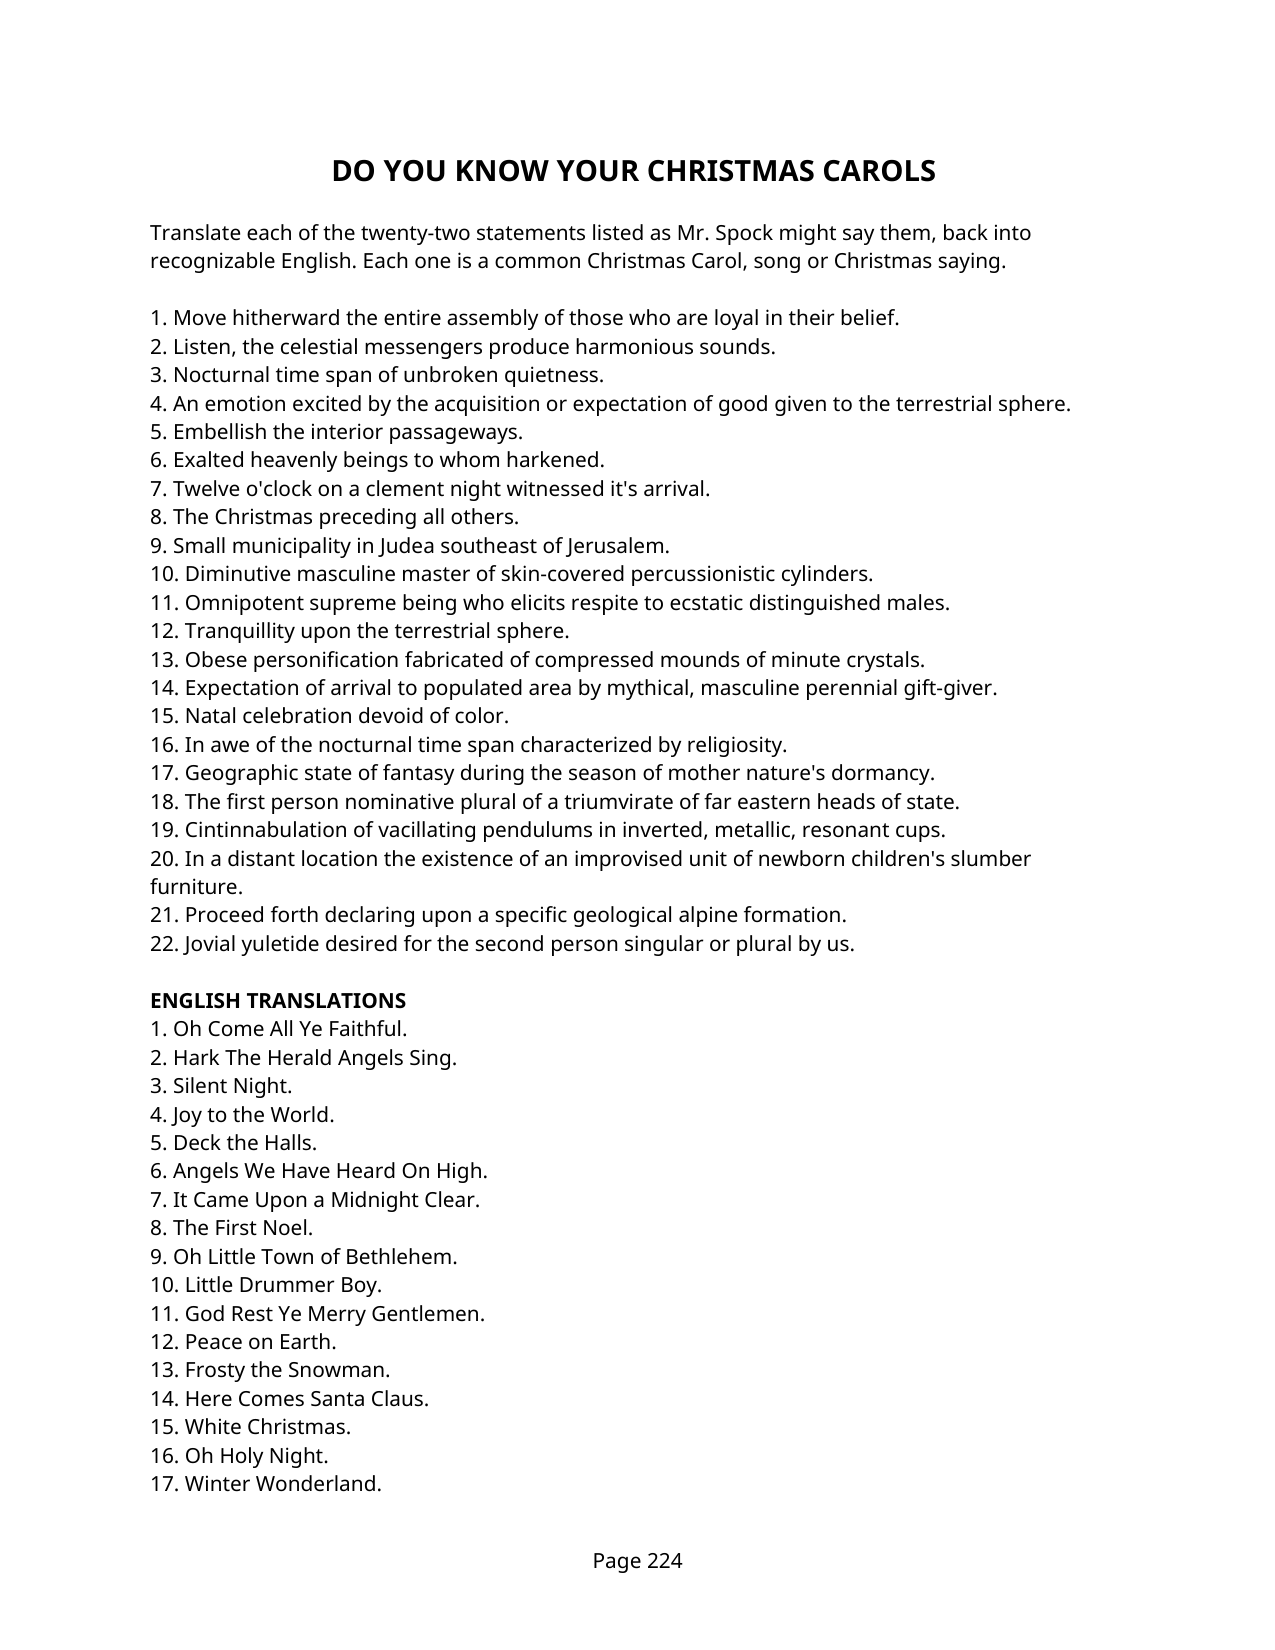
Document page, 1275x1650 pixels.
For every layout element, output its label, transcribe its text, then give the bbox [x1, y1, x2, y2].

text 6. Exalted heavenly beings to whom harkened. [150, 446, 1125, 474]
text 4. An emotion excited by the acquisition or expectation of good given to the terrestrial sphere. [150, 389, 1125, 417]
text 14. Expectation of arrival to populated area by mythical, masculine perennial gift-giver. [150, 673, 1125, 702]
text 5. Deck the Halls. [150, 1128, 1125, 1157]
text 13. Obese personification fabricated of compressed mounds of minute crystals. [150, 645, 1125, 673]
text 21. Proceed forth declaring upon a specific geological alpine formation. [150, 901, 1125, 929]
text 12. Peace on Earth. [150, 1327, 1125, 1356]
text 20. In a distant location the existence of an improvised unit of newborn children's slumber furniture. [150, 844, 1125, 901]
text 1. Oh Come All Ye Faithful. [150, 1014, 1125, 1043]
text 10. Little Drummer Boy. [150, 1270, 1125, 1299]
text 2. Listen, the celestial messengers produce harmonious sounds. [150, 332, 1125, 360]
text 9. Small municipality in Judea southeast of Jerusalem. [150, 531, 1125, 559]
text ENGLISH TRANSLATIONS [150, 986, 1125, 1014]
text 14. Here Comes Santa Claus. [150, 1384, 1125, 1412]
text 7. It Came Upon a Midnight Clear. [150, 1185, 1125, 1213]
text 18. The first person nominative plural of a triumvirate of far eastern heads of state. [150, 787, 1125, 815]
text 1. Move hitherward the entire assembly of those who are loyal in their belief. [150, 303, 1125, 332]
text 4. Joy to the World. [150, 1100, 1125, 1128]
text 22. Jovial yuletide desired for the second person singular or plural by us. [150, 929, 1125, 957]
text 7. Twelve o'clock on a clement night witnessed it's arrival. [150, 474, 1125, 502]
text 13. Frosty the Snowman. [150, 1356, 1125, 1384]
text 8. The Christmas preceding all others. [150, 502, 1125, 531]
text 19. Cintinnabulation of vacillating pendulums in inverted, metallic, resonant cups. [150, 815, 1125, 844]
text 11. God Rest Ye Merry Gentlemen. [150, 1299, 1125, 1327]
text 17. Geographic state of fantasy during the season of mother nature's dormancy. [150, 758, 1125, 787]
text 9. Oh Little Town of Bethlehem. [150, 1242, 1125, 1270]
text 2. Hark The Herald Angels Sing. [150, 1043, 1125, 1071]
text 10. Diminutive masculine master of skin-covered percussionistic cylinders. [150, 559, 1125, 588]
text 15. White Christmas. [150, 1412, 1125, 1441]
text 17. Winter Wonderland. [150, 1469, 1125, 1498]
text 12. Tranquillity upon the terrestrial sphere. [150, 616, 1125, 645]
text 5. Embellish the interior passageways. [150, 417, 1125, 446]
text 16. In awe of the nocturnal time span characterized by religiosity. [150, 730, 1125, 758]
text Translate each of the twenty-two statements listed as Mr. Spock might say them, back into recognizable English. Each one is a common Christmas Carol, song or Christmas saying. [150, 218, 1125, 275]
text 16. Oh Holy Night. [150, 1441, 1125, 1469]
text 6. Angels We Have Heard On High. [150, 1157, 1125, 1185]
text 15. Natal celebration devoid of color. [150, 702, 1125, 730]
text 3. Silent Night. [150, 1071, 1125, 1100]
text 3. Nocturnal time span of unbroken quietness. [150, 360, 1125, 389]
text DO YOU KNOW YOUR CHRISTMAS CAROLS [150, 150, 1125, 190]
text 8. The First Noel. [150, 1213, 1125, 1242]
text 11. Omnipotent supreme being who elicits respite to ecstatic distinguished males. [150, 588, 1125, 616]
